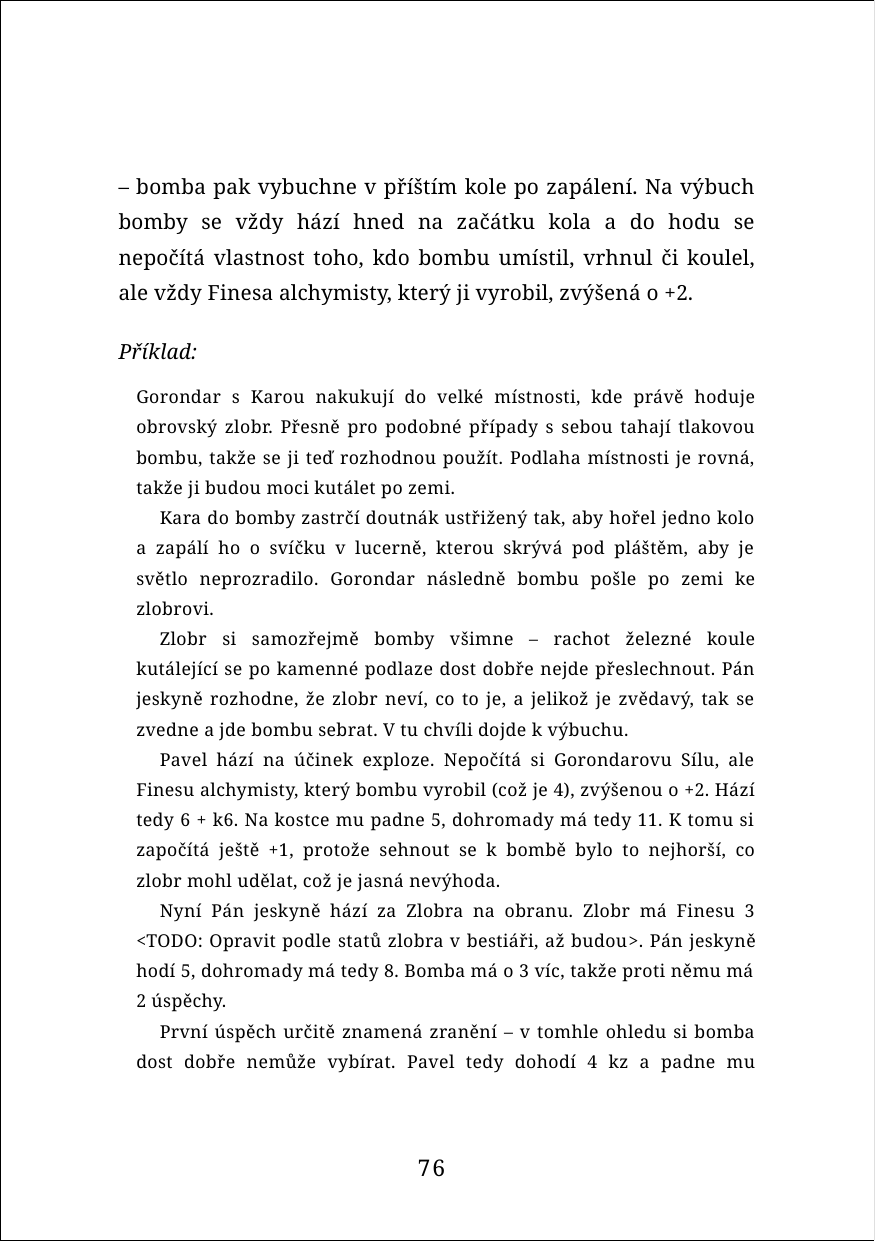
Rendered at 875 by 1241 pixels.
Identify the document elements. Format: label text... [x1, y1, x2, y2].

text – bomba pak vybuchne v příštím kole po zapálení. Na výbuch bomby se vždy hází hned na začátku kola a do hodu se nepočítá vlastnost toho, kdo bombu umístil, vrhnul či koulel, ale vždy Finesa alchymisty, který ji vyrobil, zvýšená o +2. [118, 172, 756, 307]
text Příklad: [118, 337, 756, 366]
text Gorondar s Karou nakukují do velké místnosti, kde právě hoduje obrovský zlobr. Přesně pro podobné případy s sebou tahají tlakovou bombu, takže se ji teď rozhodnou použít. Podlaha místnosti je rovná, takže ji budou moci kutálet po zemi. Kara do bomby zastrčí doutnák ustřižený tak, aby hořel jedno kolo a zapálí ho o svíčku v lucerně, kterou skrývá pod pláštěm, aby je světlo neprozradilo. Gorondar následně bombu pošle po zemi ke zlobrovi. Zlobr si samozřejmě bomby všimne – rachot železné koule kutálející se po kamenné podlaze dost dobře nejde přeslechnout. Pán jeskyně rozhodne, že zlobr neví, co to je, a jelikož je zvědavý, tak se zvedne a jde bombu sebrat. V tu chvíli dojde k výbuchu. Pavel hází na účinek exploze. Nepočítá si Gorondarovu Sílu, ale Finesu alchymisty, který bombu vyrobil (což je 4), zvýšenou o +2. Hází tedy 6 + k6. Na kostce mu padne 5, dohromady má tedy 11. K tomu si započítá ještě +1, protože sehnout se k bombě bylo to nejhorší, co zlobr mohl udělat, což je jasná nevýhoda. Nyní Pán jeskyně hází za Zlobra na obranu. Zlobr má Finesu 3 <TODO: Opravit podle statů zlobra v bestiáři, až budou>. Pán jeskyně hodí 5, dohromady má tedy 8. Bomba má o 3 víc, takže proti němu má 2 úspěchy. První úspěch určitě znamená zranění – v tomhle ohledu si bomba dost dobře nemůže vybírat. Pavel tedy dohodí 4 kz a padne mu [136, 385, 756, 1073]
